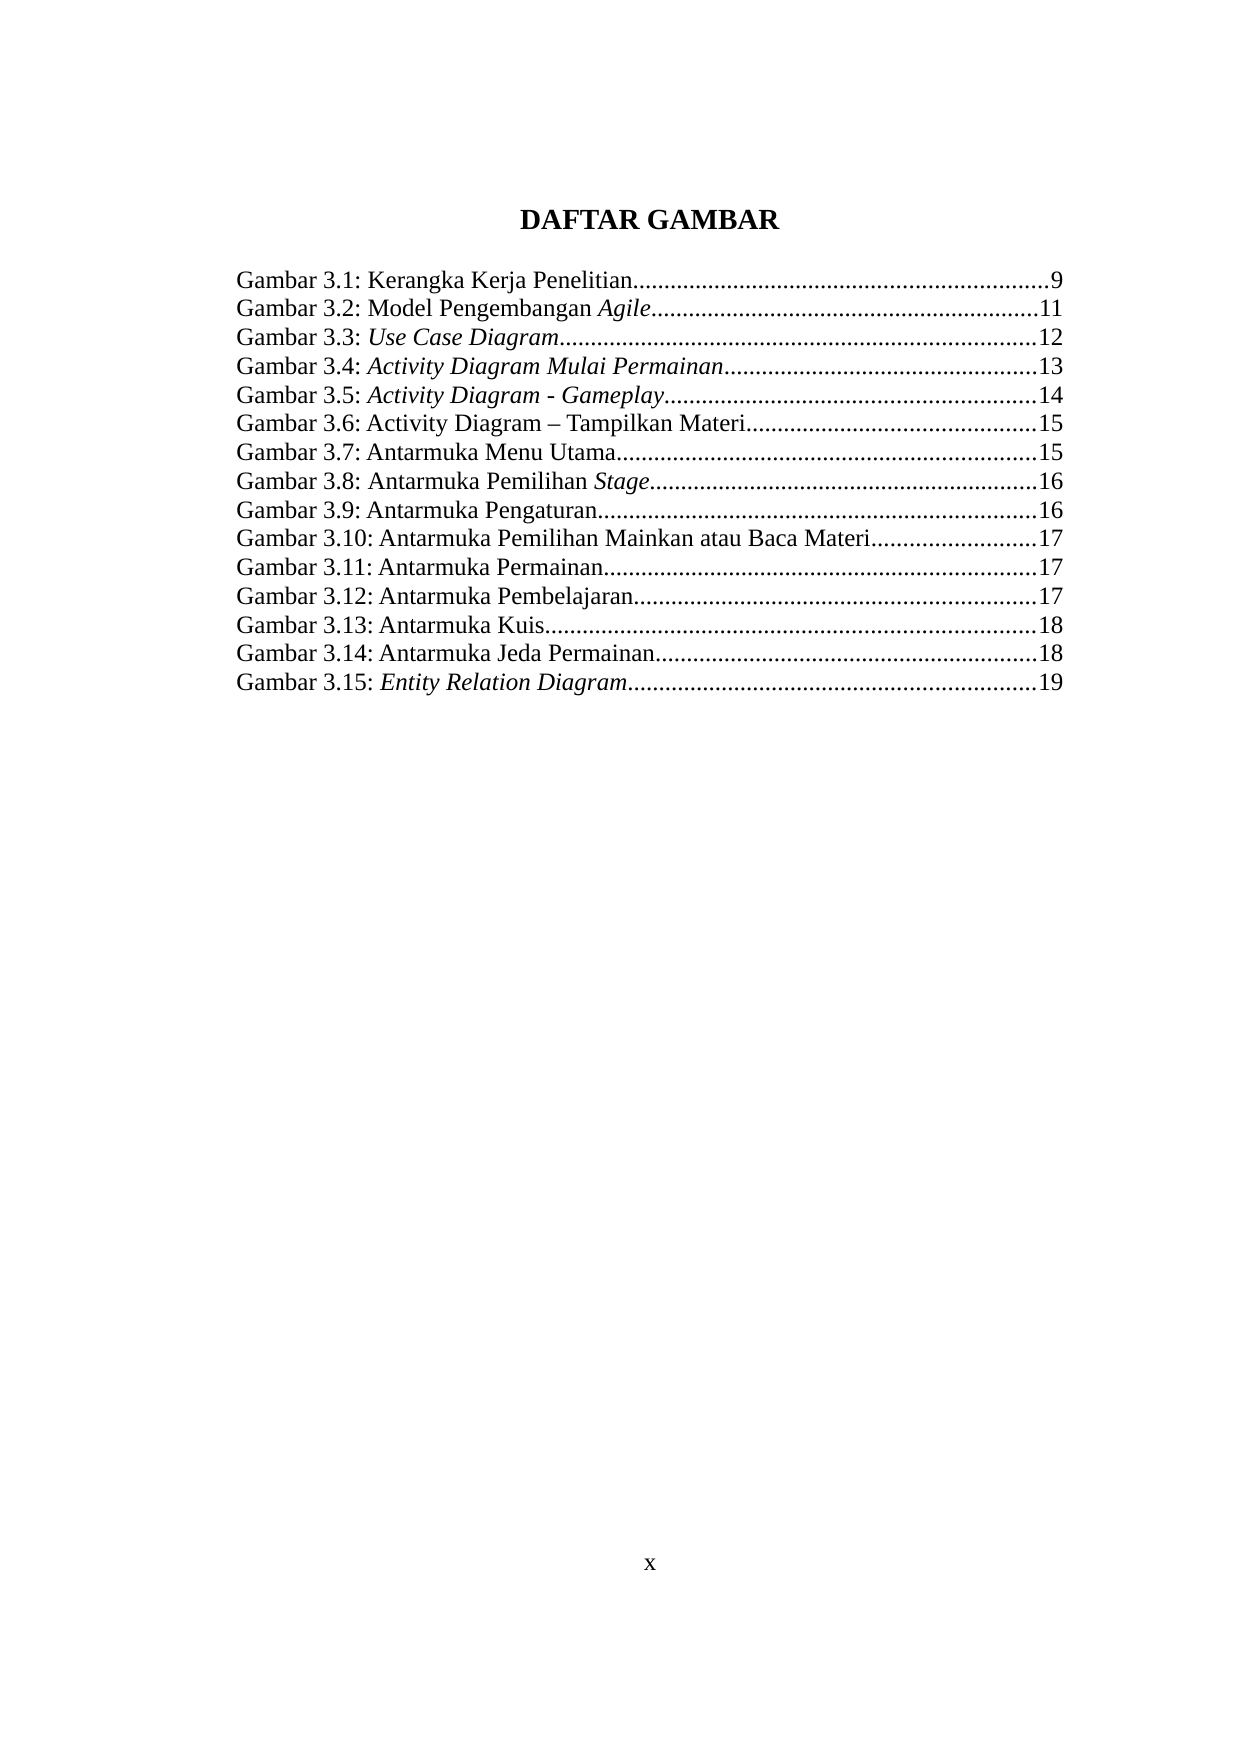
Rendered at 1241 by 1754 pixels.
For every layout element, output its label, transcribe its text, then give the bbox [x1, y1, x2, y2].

text Gambar 3.1: Kerangka Kerja Penelitian 9 [236, 265, 1063, 293]
text Gambar 3.2: Model Pengembangan Agile 11 [236, 293, 1063, 322]
text Gambar 3.6: Activity Diagram – Tampilkan Materi 15 [236, 408, 1063, 437]
text Gambar 3.14: Antarmuka Jeda Permainan 18 [236, 638, 1063, 667]
subtitle DAFTAR GAMBAR [236, 202, 1063, 236]
text Gambar 3.8: Antarmuka Pemilihan Stage 16 [236, 466, 1063, 495]
text Gambar 3.11: Antarmuka Permainan 17 [236, 552, 1063, 581]
text Gambar 3.12: Antarmuka Pembelajaran 17 [236, 581, 1063, 610]
text Gambar 3.4: Activity Diagram Mulai Permainan 13 [236, 351, 1063, 380]
text Gambar 3.9: Antarmuka Pengaturan 16 [236, 495, 1063, 523]
text Gambar 3.15: Entity Relation Diagram 19 [236, 667, 1063, 696]
text Gambar 3.3: Use Case Diagram 12 [236, 322, 1063, 351]
text Gambar 3.5: Activity Diagram - Gameplay 14 [236, 380, 1063, 408]
text Gambar 3.7: Antarmuka Menu Utama 15 [236, 437, 1063, 466]
text Gambar 3.13: Antarmuka Kuis 18 [236, 610, 1063, 638]
text Gambar 3.10: Antarmuka Pemilihan Mainkan atau Baca Materi 17 [236, 523, 1063, 552]
